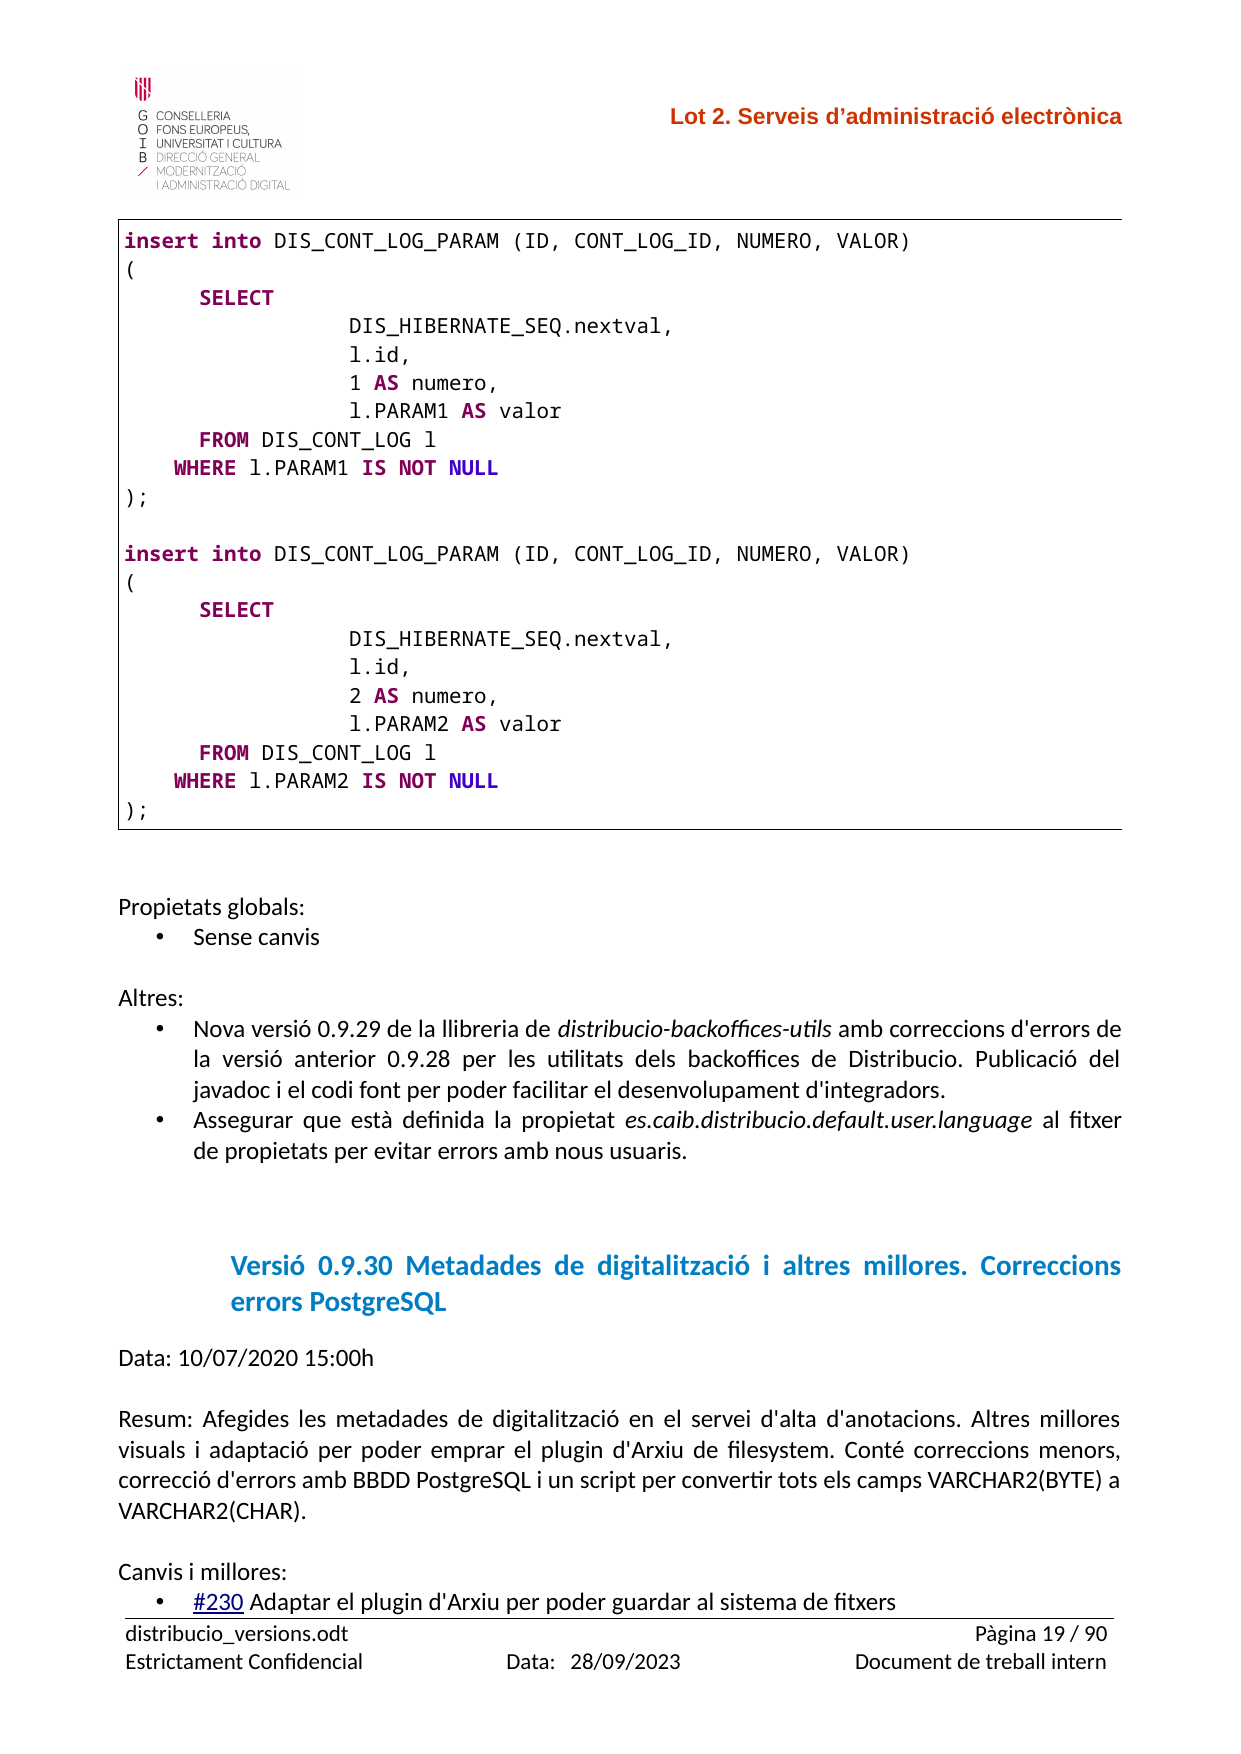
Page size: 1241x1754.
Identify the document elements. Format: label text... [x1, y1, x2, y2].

text Propietats globals: [118, 891, 1122, 921]
subtitle Versió 0.9.30 Metadades de digitalització i altres millores. Correccions errors PostgreSQL [153, 1247, 1122, 1318]
list #230 Adaptar el plugin d'Arxiu per poder guardar al sistema de fitxers [156, 1586, 1122, 1617]
list Nova versió 0.9.29 de la llibreria de distribucio-backoffices-utils amb correccions d'errors de la versió anterior 0.9.28 per les utilitats dels backoffices de Distribucio. Publicació del javadoc i el codi font per poder facilitar el desenvolupament d'integradors. [156, 1013, 1122, 1104]
list Assegurar que està definida la propietat es.caib.distribucio.default.user.language al fitxer de propietats per evitar errors amb nous usuaris. [156, 1104, 1122, 1166]
table_header insert into DIS_CONT_LOG_PARAM (ID, CONT_LOG_ID, NUMERO, VALOR) ( SELECT DIS_HIBERNATE_SEQ.nextval, l.id, 1 AS numero, l.PARAM1 AS valor FROM DIS_CONT_LOG l WHERE l.PARAM1 IS NOT NULL ); insert into DIS_CONT_LOG_PARAM (ID, CONT_LOG_ID, NUMERO, VALOR) ( SELECT DIS_HIBERNATE_SEQ.nextval, l.id, 2 AS numero, l.PARAM2 AS valor FROM DIS_CONT_LOG l WHERE l.PARAM2 IS NOT NULL ); [119, 220, 1122, 829]
text Data: 10/07/2020 15:00h [118, 1342, 1122, 1373]
text Altres: [118, 982, 1122, 1013]
text Resum: Afegides les metadades de digitalització en el servei d'alta d'anotacions. Altres millores visuals i adaptació per poder emprar el plugin d'Arxiu de filesystem. Conté correccions menors, correcció d'errors amb BBDD PostgreSQL i un script per convertir tots els camps VARCHAR2(BYTE) a VARCHAR2(CHAR). [118, 1403, 1122, 1525]
picture [126, 70, 299, 197]
list Sense canvis [156, 921, 1122, 952]
text Canvis i millores: [118, 1556, 1122, 1586]
